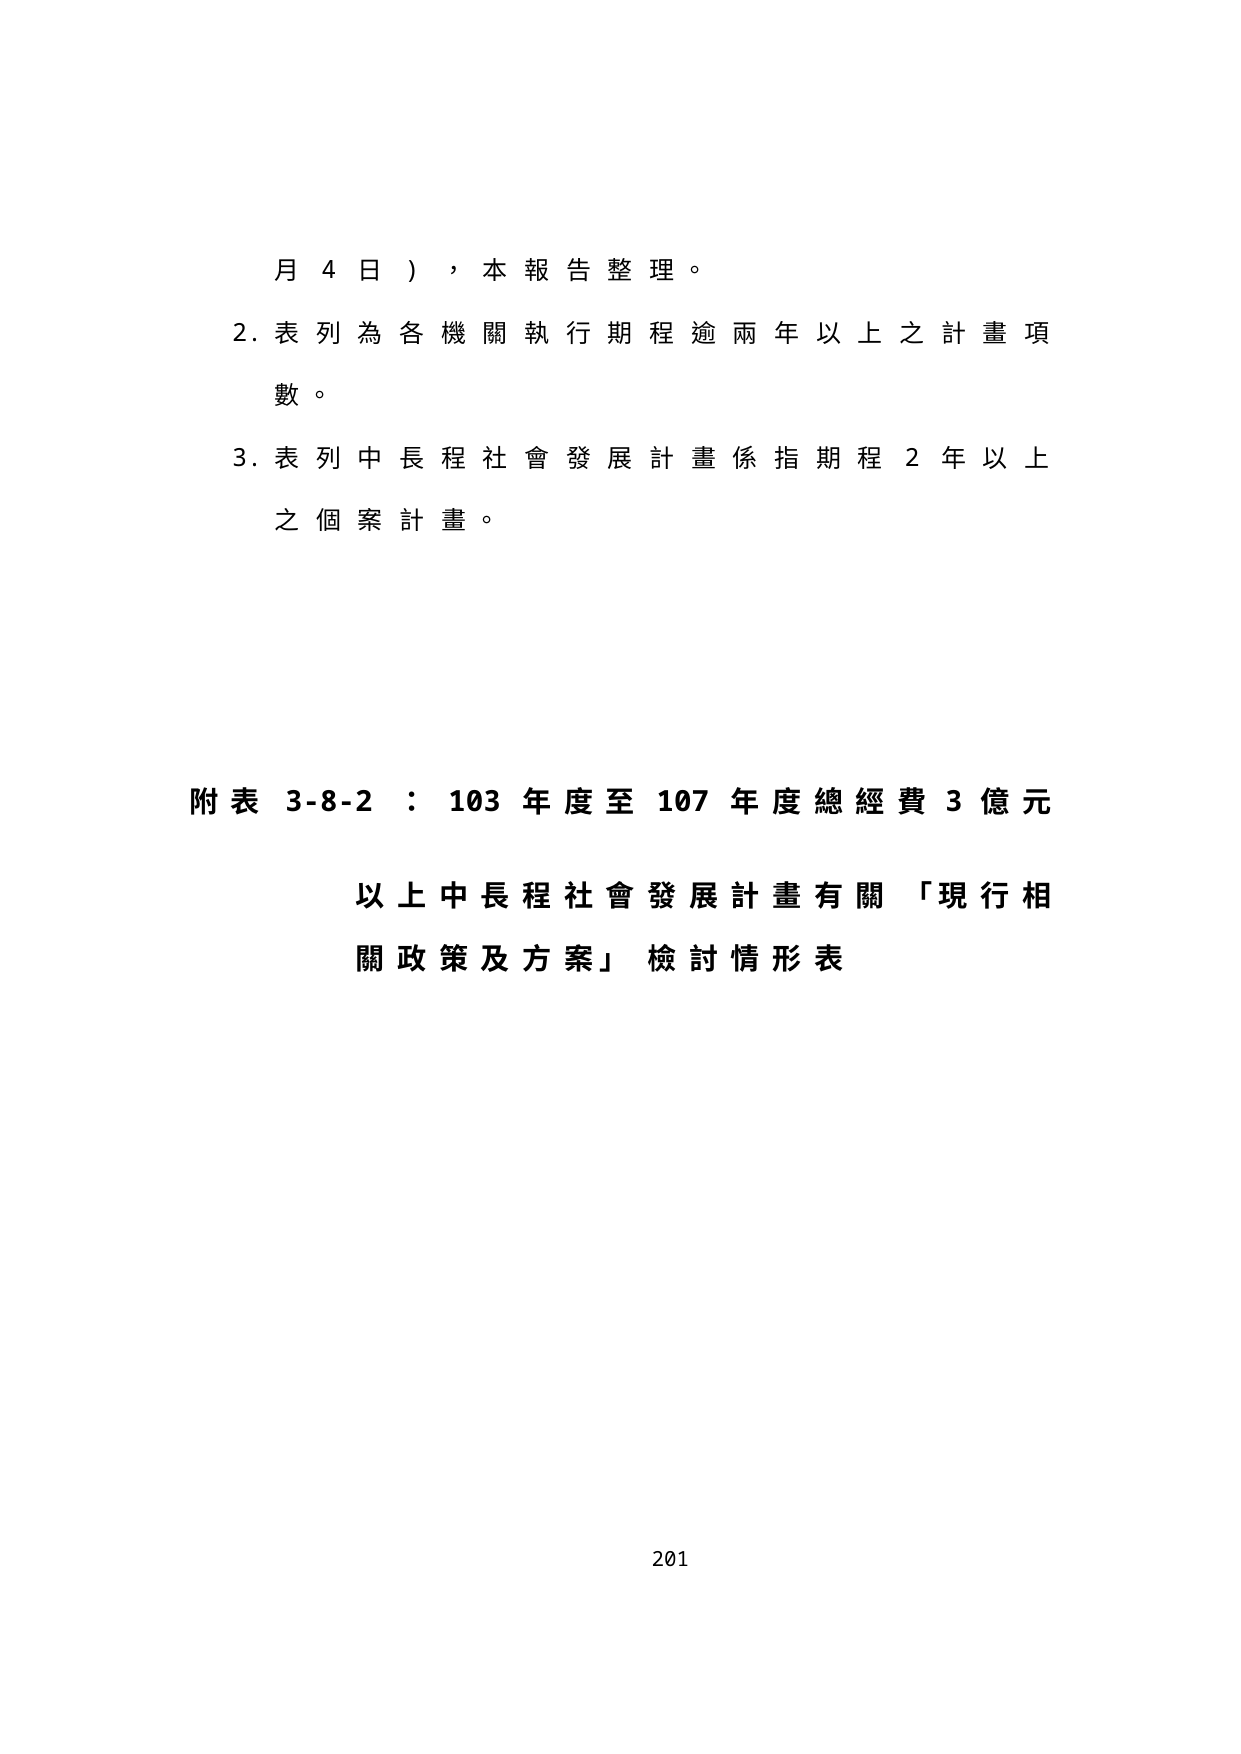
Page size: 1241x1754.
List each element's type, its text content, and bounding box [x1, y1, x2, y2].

text 2.表列為各機關執行期程逾兩年以上之計畫項數。 [183, 290, 1058, 415]
text 月4日)，本報告整理。 [168, 227, 1072, 290]
text 附表3-8-2：103年度至107年度總經費3億元以上中長程社會發展計畫有關「現行相關政策及方案」檢討情形表 [168, 727, 1072, 977]
text 3.表列中長程社會發展計畫係指期程2年以上之個案計畫。 [183, 415, 1058, 540]
